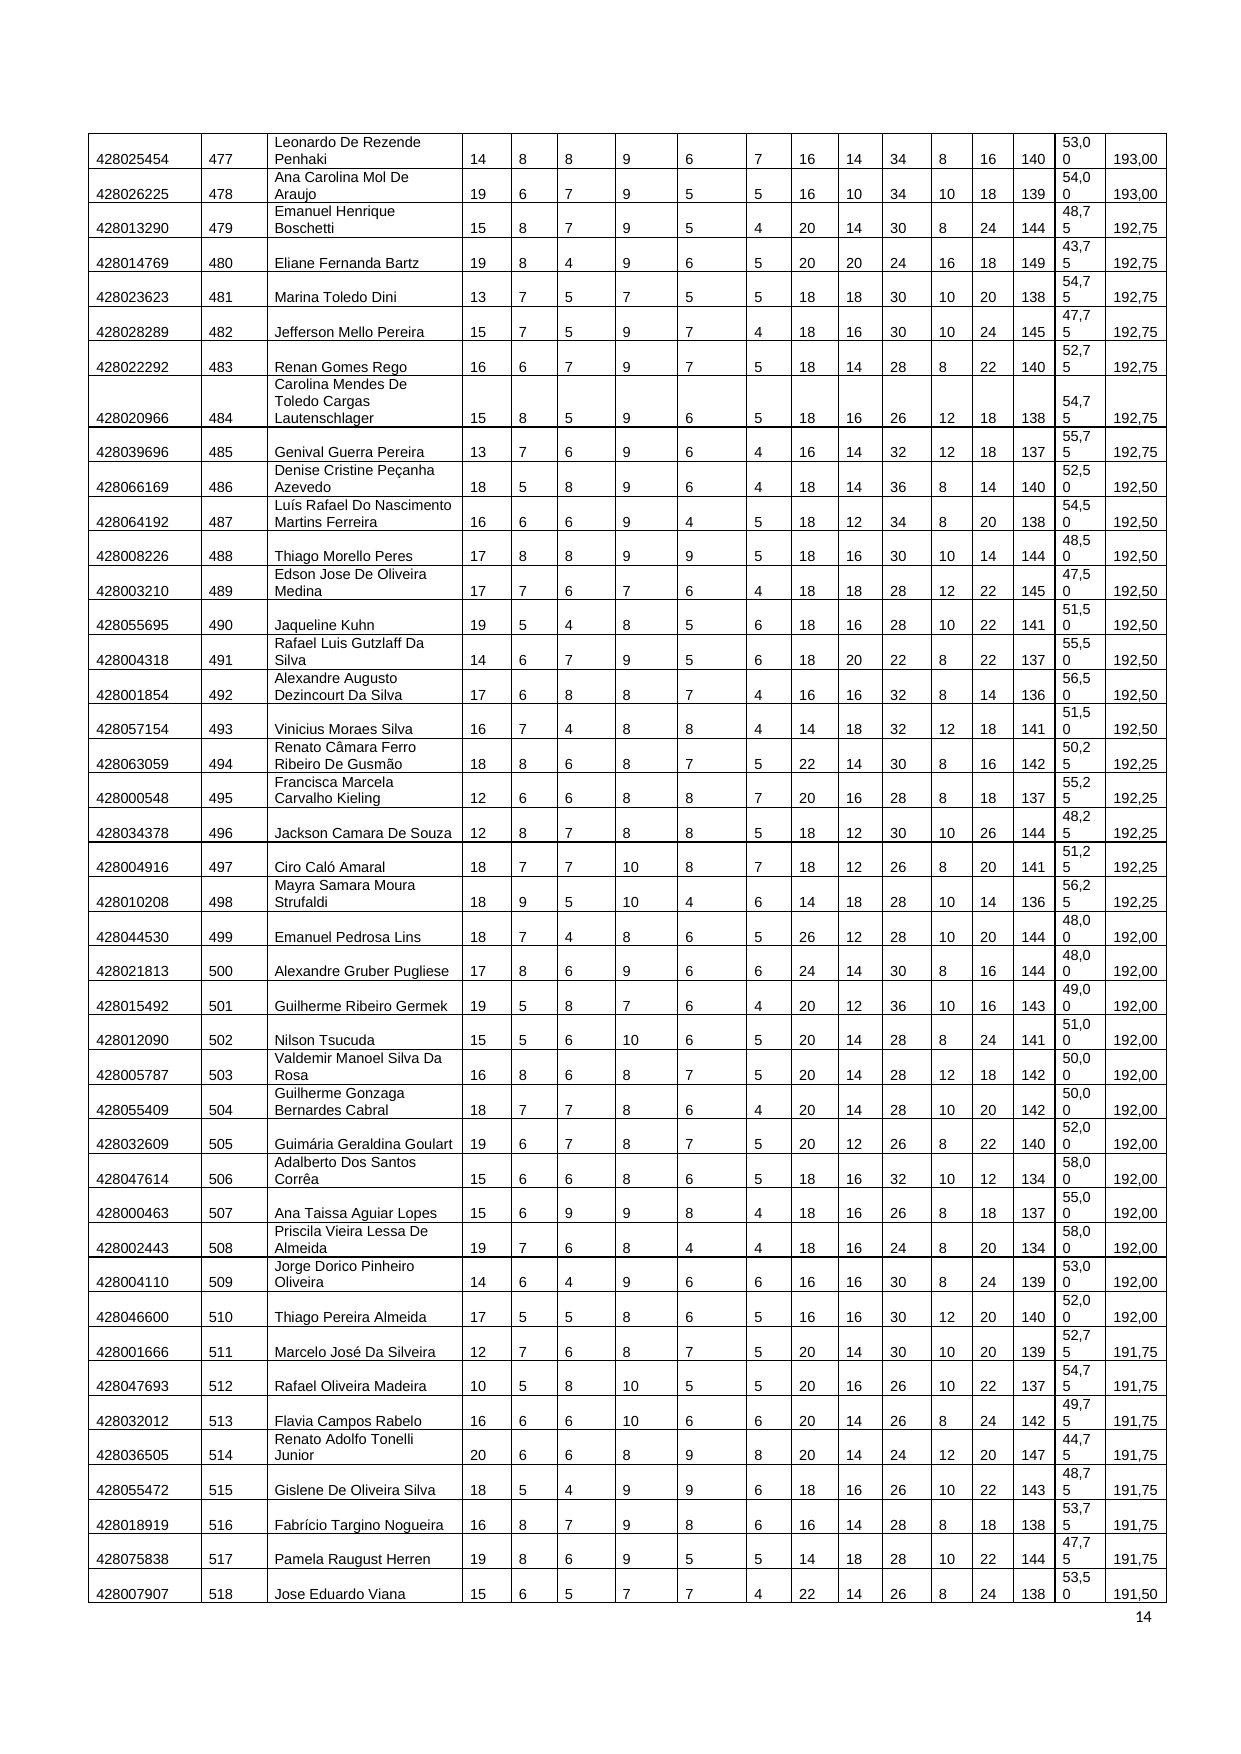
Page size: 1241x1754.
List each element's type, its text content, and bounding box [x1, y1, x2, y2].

table_cell 8 [932, 670, 972, 703]
table_cell 20 [792, 1327, 838, 1360]
table_cell 28 [883, 773, 931, 807]
table_cell 16 [792, 1500, 838, 1533]
table_cell 32 [883, 428, 931, 461]
table_cell 6 [747, 1465, 791, 1498]
table_cell 16 [792, 428, 838, 461]
table_cell 192,00 [1106, 1258, 1166, 1291]
table_cell 510 [202, 1292, 267, 1326]
table_cell 14 [792, 1534, 838, 1568]
table_cell 428004318 [89, 635, 201, 668]
table_cell 13 [463, 428, 511, 461]
table_cell 18 [839, 877, 882, 911]
table_cell 7 [558, 169, 615, 202]
table_cell 18 [973, 1500, 1013, 1533]
table_cell 14 [792, 877, 838, 911]
table_cell 12 [932, 704, 972, 738]
table_cell 28 [883, 566, 931, 599]
table_cell 9 [678, 1465, 746, 1498]
table_cell 8 [616, 1223, 677, 1256]
table_cell 4 [747, 1188, 791, 1222]
table_cell 483 [202, 341, 267, 375]
table_cell 15 [463, 1154, 511, 1187]
table_cell 58,00 [1056, 1223, 1105, 1256]
table_cell 5 [558, 877, 615, 911]
table_cell 34 [883, 169, 931, 202]
table_cell 15 [463, 1569, 511, 1602]
table_cell 4 [558, 1465, 615, 1498]
table_cell 14 [839, 1015, 882, 1049]
table_cell 500 [202, 946, 267, 980]
table_cell 7 [558, 1119, 615, 1153]
table_cell 6 [678, 1396, 746, 1429]
table_cell 14 [463, 1258, 511, 1291]
table_cell 16 [839, 773, 882, 807]
table_cell Eliane Fernanda Bartz [268, 238, 462, 271]
table_cell 18 [792, 272, 838, 306]
table_cell 24 [883, 1223, 931, 1256]
table_cell 8 [616, 739, 677, 772]
table_cell 16 [463, 497, 511, 530]
table_cell 14 [839, 946, 882, 980]
table_cell 22 [883, 635, 931, 668]
table_cell 55,50 [1056, 635, 1105, 668]
table_cell 18 [792, 462, 838, 496]
table_cell 18 [792, 497, 838, 530]
table_cell 10 [932, 912, 972, 945]
table_cell 15 [463, 376, 511, 426]
table_cell 9 [616, 1258, 677, 1291]
table_cell 24 [973, 1569, 1013, 1602]
table_cell Ana Taissa Aguiar Lopes [268, 1188, 462, 1222]
table_cell 9 [558, 1188, 615, 1222]
table_cell Rafael Oliveira Madeira [268, 1361, 462, 1395]
table_cell 4 [747, 462, 791, 496]
table_cell 18 [839, 566, 882, 599]
table_cell 5 [558, 307, 615, 340]
table_cell 50,00 [1056, 1085, 1105, 1118]
table_cell 20 [463, 1430, 511, 1464]
table_cell 19 [463, 1534, 511, 1568]
table_cell 10 [932, 169, 972, 202]
table_cell 7 [512, 1223, 557, 1256]
table_cell Priscila Vieira Lessa De Almeida [268, 1223, 462, 1256]
table_cell 192,25 [1106, 773, 1166, 807]
table_cell 6 [678, 566, 746, 599]
table_cell 51,50 [1056, 704, 1105, 738]
table_cell 18 [839, 272, 882, 306]
table_cell 498 [202, 877, 267, 911]
table_cell 20 [792, 1119, 838, 1153]
table_cell 502 [202, 1015, 267, 1049]
table_cell 8 [932, 1188, 972, 1222]
table_cell 6 [747, 1258, 791, 1291]
table_cell 9 [616, 341, 677, 375]
table_cell 192,00 [1106, 1119, 1166, 1153]
table_cell 17 [463, 1292, 511, 1326]
table_cell 8 [512, 1050, 557, 1083]
table_cell 497 [202, 843, 267, 876]
table_cell 6 [512, 635, 557, 668]
table_cell 428055409 [89, 1085, 201, 1118]
table_cell 26 [973, 808, 1013, 841]
table_cell 6 [558, 739, 615, 772]
table_cell 4 [558, 238, 615, 271]
table_cell Denise Cristine Peçanha Azevedo [268, 462, 462, 496]
table_cell 9 [616, 462, 677, 496]
table_cell 8 [616, 1292, 677, 1326]
table_cell 8 [932, 843, 972, 876]
table_cell 4 [747, 1085, 791, 1118]
table_cell 10 [616, 1361, 677, 1395]
table_cell 8 [558, 981, 615, 1014]
table_cell 18 [839, 1534, 882, 1568]
table_cell 8 [932, 203, 972, 237]
table_cell 26 [883, 1188, 931, 1222]
table_cell 22 [973, 635, 1013, 668]
table_cell 14 [973, 462, 1013, 496]
table_cell 5 [678, 1534, 746, 1568]
table_cell 8 [678, 1500, 746, 1533]
table_cell 10 [932, 531, 972, 565]
table_cell 9 [616, 203, 677, 237]
table_cell 9 [512, 877, 557, 911]
table_cell 18 [973, 376, 1013, 426]
table_cell 428001854 [89, 670, 201, 703]
table_cell 8 [616, 600, 677, 634]
table_cell 16 [463, 704, 511, 738]
table_cell 192,50 [1106, 497, 1166, 530]
table_cell 14 [839, 428, 882, 461]
table_cell 22 [973, 1534, 1013, 1568]
table_cell 12 [932, 1430, 972, 1464]
table_cell 192,00 [1106, 1292, 1166, 1326]
table_cell 6 [678, 912, 746, 945]
table_cell 30 [883, 1258, 931, 1291]
table_cell 5 [678, 272, 746, 306]
table_cell 5 [747, 238, 791, 271]
table_cell 12 [839, 843, 882, 876]
table_cell 479 [202, 203, 267, 237]
table_cell 16 [839, 600, 882, 634]
table_cell 428055695 [89, 600, 201, 634]
table_cell 9 [678, 531, 746, 565]
table_cell 10 [616, 877, 677, 911]
table_cell 501 [202, 981, 267, 1014]
table_cell 12 [463, 773, 511, 807]
table_cell Rafael Luis Gutzlaff Da Silva [268, 635, 462, 668]
table_cell 8 [616, 1430, 677, 1464]
table_cell 8 [932, 946, 972, 980]
table_cell 136 [1014, 877, 1054, 911]
table_cell 481 [202, 272, 267, 306]
table_cell 6 [678, 1154, 746, 1187]
table_cell 18 [973, 773, 1013, 807]
table_cell 12 [932, 428, 972, 461]
table_cell Jaqueline Kuhn [268, 600, 462, 634]
table_cell 7 [512, 704, 557, 738]
table_cell 24 [973, 1258, 1013, 1291]
table_cell 5 [747, 1119, 791, 1153]
table_cell 192,75 [1106, 238, 1166, 271]
table_cell 8 [932, 1258, 972, 1291]
table_cell 7 [512, 1085, 557, 1118]
table_cell 20 [792, 1361, 838, 1395]
table_cell 16 [973, 134, 1013, 167]
table_cell Renan Gomes Rego [268, 341, 462, 375]
table_cell Carolina Mendes De Toledo Cargas Lautenschlager [268, 376, 462, 426]
table_cell 4 [747, 203, 791, 237]
table_cell 5 [747, 1534, 791, 1568]
table_cell 14 [839, 203, 882, 237]
table_cell 20 [973, 1327, 1013, 1360]
table_cell 5 [678, 169, 746, 202]
table_cell 10 [932, 1465, 972, 1498]
table_cell 30 [883, 739, 931, 772]
table_cell 14 [973, 670, 1013, 703]
table_cell 428026225 [89, 169, 201, 202]
table_cell 428000463 [89, 1188, 201, 1222]
table_cell 9 [616, 307, 677, 340]
table_cell 5 [747, 1361, 791, 1395]
table_cell Emanuel Henrique Boschetti [268, 203, 462, 237]
table_cell 517 [202, 1534, 267, 1568]
table_cell 26 [883, 843, 931, 876]
table_cell 192,50 [1106, 600, 1166, 634]
table_cell 145 [1014, 307, 1054, 340]
table_cell 6 [558, 773, 615, 807]
table_cell 18 [973, 169, 1013, 202]
table_cell 4 [747, 428, 791, 461]
table_cell 428018919 [89, 1500, 201, 1533]
table_cell 16 [463, 1500, 511, 1533]
table_cell 4 [678, 877, 746, 911]
table_cell 4 [558, 1258, 615, 1291]
table_cell 5 [747, 912, 791, 945]
table_cell 6 [747, 877, 791, 911]
table_cell 55,75 [1056, 428, 1105, 461]
table_cell Guilherme Ribeiro Germek [268, 981, 462, 1014]
table_cell 30 [883, 1292, 931, 1326]
table_cell 494 [202, 739, 267, 772]
table_cell 30 [883, 1327, 931, 1360]
table_cell 14 [463, 134, 511, 167]
table_cell 10 [616, 843, 677, 876]
table_cell 17 [463, 670, 511, 703]
table_cell 136 [1014, 670, 1054, 703]
table_cell Marcelo José Da Silveira [268, 1327, 462, 1360]
table_cell 8 [558, 462, 615, 496]
table_cell 7 [616, 272, 677, 306]
table_cell 192,00 [1106, 981, 1166, 1014]
table_cell 428010208 [89, 877, 201, 911]
table_cell 8 [616, 1085, 677, 1118]
table_cell 7 [616, 981, 677, 1014]
table_cell 8 [932, 1119, 972, 1153]
table_cell 140 [1014, 134, 1054, 167]
table_cell 36 [883, 462, 931, 496]
table_cell 8 [616, 670, 677, 703]
table_cell 9 [616, 376, 677, 426]
table_cell 8 [512, 1534, 557, 1568]
table_cell 9 [616, 497, 677, 530]
table_cell 145 [1014, 566, 1054, 599]
table_cell 428002443 [89, 1223, 201, 1256]
table_cell 53,50 [1056, 1569, 1105, 1602]
table_cell 14 [839, 1050, 882, 1083]
table_cell 9 [616, 946, 677, 980]
table_cell 8 [512, 739, 557, 772]
table_cell 428047693 [89, 1361, 201, 1395]
table_cell 43,75 [1056, 238, 1105, 271]
table_cell 18 [463, 912, 511, 945]
table_cell 12 [839, 912, 882, 945]
table_cell 6 [558, 1327, 615, 1360]
table_cell 14 [839, 462, 882, 496]
table_cell Alexandre Gruber Pugliese [268, 946, 462, 980]
table_cell 428021813 [89, 946, 201, 980]
table_cell 6 [678, 376, 746, 426]
table_cell 9 [616, 531, 677, 565]
table_cell 7 [512, 843, 557, 876]
table_cell 20 [792, 203, 838, 237]
table_cell 5 [747, 1292, 791, 1326]
table_cell 8 [512, 376, 557, 426]
table_cell 30 [883, 203, 931, 237]
table_cell 53,00 [1056, 1258, 1105, 1291]
table_cell 428075838 [89, 1534, 201, 1568]
table_cell 18 [792, 566, 838, 599]
table_cell Guimária Geraldina Goulart [268, 1119, 462, 1153]
table_cell 26 [883, 1119, 931, 1153]
table_cell 18 [463, 462, 511, 496]
table_cell 7 [558, 1500, 615, 1533]
table_cell 28 [883, 1015, 931, 1049]
table_cell 26 [883, 376, 931, 426]
table_cell 428008226 [89, 531, 201, 565]
table_cell 8 [616, 808, 677, 841]
table_cell 7 [512, 566, 557, 599]
table_cell 19 [463, 600, 511, 634]
table_cell 20 [973, 497, 1013, 530]
table_cell 143 [1014, 1465, 1054, 1498]
table_cell 8 [512, 531, 557, 565]
table_cell 7 [512, 272, 557, 306]
table_cell 18 [792, 1465, 838, 1498]
table_cell 7 [616, 566, 677, 599]
table_cell 18 [792, 843, 838, 876]
table_cell Thiago Morello Peres [268, 531, 462, 565]
table_cell 16 [839, 1188, 882, 1222]
table_cell 7 [747, 843, 791, 876]
table_cell 192,75 [1106, 203, 1166, 237]
table_cell 10 [616, 1396, 677, 1429]
table_cell 16 [463, 341, 511, 375]
table_cell 428032012 [89, 1396, 201, 1429]
table_cell 5 [678, 600, 746, 634]
table_cell 140 [1014, 462, 1054, 496]
table_cell 6 [558, 428, 615, 461]
table_cell 12 [932, 376, 972, 426]
table_cell 30 [883, 946, 931, 980]
table_cell 32 [883, 670, 931, 703]
table_cell 5 [512, 1465, 557, 1498]
table_cell 32 [883, 1154, 931, 1187]
table_cell 428005787 [89, 1050, 201, 1083]
table_cell 192,00 [1106, 1015, 1166, 1049]
table_cell 6 [512, 341, 557, 375]
table_cell 53,00 [1056, 134, 1105, 167]
table_cell 48,00 [1056, 912, 1105, 945]
table_cell 5 [747, 272, 791, 306]
table_cell 20 [792, 1430, 838, 1464]
table_cell 10 [932, 1154, 972, 1187]
table_cell 428001666 [89, 1327, 201, 1360]
table_cell 54,75 [1056, 272, 1105, 306]
table_cell 6 [512, 773, 557, 807]
table_cell 51,00 [1056, 1015, 1105, 1049]
table_cell Renato Câmara Ferro Ribeiro De Gusmão [268, 739, 462, 772]
table_cell 10 [932, 1534, 972, 1568]
table_cell 18 [792, 1154, 838, 1187]
table_cell 5 [512, 600, 557, 634]
table_cell 52,50 [1056, 462, 1105, 496]
table_cell 15 [463, 307, 511, 340]
table_cell 6 [558, 1396, 615, 1429]
table_cell 5 [678, 1361, 746, 1395]
table_cell 6 [512, 1258, 557, 1291]
table_cell 6 [678, 238, 746, 271]
table_cell 12 [932, 566, 972, 599]
table_cell 5 [512, 1015, 557, 1049]
table_cell 52,00 [1056, 1292, 1105, 1326]
table_cell 18 [463, 1465, 511, 1498]
table_cell 28 [883, 600, 931, 634]
table_cell 28 [883, 912, 931, 945]
table_cell Alexandre Augusto Dezincourt Da Silva [268, 670, 462, 703]
table_cell 8 [932, 134, 972, 167]
table_cell 6 [678, 946, 746, 980]
table_cell 5 [747, 169, 791, 202]
table_cell 20 [973, 912, 1013, 945]
table_cell 6 [678, 981, 746, 1014]
table_cell 6 [747, 635, 791, 668]
table_cell 6 [512, 1188, 557, 1222]
table_cell 22 [973, 1119, 1013, 1153]
table_cell 509 [202, 1258, 267, 1291]
table_cell 7 [747, 134, 791, 167]
table_cell 428025454 [89, 134, 201, 167]
table_cell 18 [839, 704, 882, 738]
table_cell 7 [512, 428, 557, 461]
table_cell 10 [839, 169, 882, 202]
table_cell 137 [1014, 428, 1054, 461]
table_cell 47,75 [1056, 307, 1105, 340]
table_cell 480 [202, 238, 267, 271]
table_cell 140 [1014, 341, 1054, 375]
table_cell 54,75 [1056, 376, 1105, 426]
table_cell 7 [747, 773, 791, 807]
table_cell 10 [616, 1015, 677, 1049]
table_cell 142 [1014, 739, 1054, 772]
table_cell 22 [973, 341, 1013, 375]
table_cell 26 [883, 1396, 931, 1429]
table_cell 192,00 [1106, 1085, 1166, 1118]
table_cell 192,75 [1106, 376, 1166, 426]
table_cell 10 [932, 808, 972, 841]
table_cell 30 [883, 307, 931, 340]
table_cell 147 [1014, 1430, 1054, 1464]
table_cell 15 [463, 1015, 511, 1049]
table_cell 4 [558, 704, 615, 738]
table_cell 140 [1014, 1119, 1054, 1153]
table_cell 7 [558, 843, 615, 876]
table_cell 26 [883, 1465, 931, 1498]
table_cell 137 [1014, 773, 1054, 807]
table_cell 14 [973, 531, 1013, 565]
table_cell 8 [616, 1050, 677, 1083]
table_cell 490 [202, 600, 267, 634]
table_cell 428014769 [89, 238, 201, 271]
table_cell 8 [512, 1500, 557, 1533]
table_cell 8 [932, 462, 972, 496]
table_cell 18 [792, 307, 838, 340]
table_cell 15 [463, 1188, 511, 1222]
table_cell 141 [1014, 1015, 1054, 1049]
table_cell 140 [1014, 1292, 1054, 1326]
table_cell 7 [558, 635, 615, 668]
table_cell 50,25 [1056, 739, 1105, 772]
table_cell 514 [202, 1430, 267, 1464]
table_cell 192,00 [1106, 946, 1166, 980]
table_cell 26 [883, 1361, 931, 1395]
table_cell 141 [1014, 600, 1054, 634]
table_cell 26 [883, 1569, 931, 1602]
table_cell 512 [202, 1361, 267, 1395]
table_cell 8 [932, 1223, 972, 1256]
table_cell 7 [678, 1327, 746, 1360]
table_cell 428036505 [89, 1430, 201, 1464]
table_cell 44,75 [1056, 1430, 1105, 1464]
table_cell 16 [973, 739, 1013, 772]
table_cell 428003210 [89, 566, 201, 599]
table_cell 10 [932, 1327, 972, 1360]
table_cell 20 [792, 238, 838, 271]
table_cell 14 [839, 1569, 882, 1602]
table_cell 8 [558, 1361, 615, 1395]
table_cell 496 [202, 808, 267, 841]
table_cell 5 [512, 981, 557, 1014]
table_cell 16 [839, 1465, 882, 1498]
table_cell 8 [747, 1430, 791, 1464]
table_cell 191,75 [1106, 1361, 1166, 1395]
table_cell 18 [792, 1223, 838, 1256]
table_cell 4 [747, 704, 791, 738]
table_cell 34 [883, 134, 931, 167]
table_cell 192,25 [1106, 843, 1166, 876]
table_cell 12 [839, 497, 882, 530]
table_cell 428039696 [89, 428, 201, 461]
table_cell Gislene De Oliveira Silva [268, 1465, 462, 1498]
table_cell 56,50 [1056, 670, 1105, 703]
table_cell 30 [883, 808, 931, 841]
table_cell Pamela Raugust Herren [268, 1534, 462, 1568]
table_cell 6 [512, 1430, 557, 1464]
table_cell Guilherme Gonzaga Bernardes Cabral [268, 1085, 462, 1118]
table_cell 9 [616, 238, 677, 271]
table_cell 7 [512, 1327, 557, 1360]
table_cell 134 [1014, 1223, 1054, 1256]
table_cell 47,50 [1056, 566, 1105, 599]
table_cell 8 [512, 946, 557, 980]
table_cell 428007907 [89, 1569, 201, 1602]
table_cell 192,50 [1106, 531, 1166, 565]
table_cell 6 [558, 1534, 615, 1568]
table_cell 8 [932, 497, 972, 530]
table_cell 142 [1014, 1050, 1054, 1083]
table_cell 493 [202, 704, 267, 738]
table_cell 10 [932, 307, 972, 340]
table_cell 192,25 [1106, 739, 1166, 772]
table_cell 10 [932, 877, 972, 911]
table_cell 12 [932, 1292, 972, 1326]
table_cell 8 [512, 203, 557, 237]
table_cell 26 [792, 912, 838, 945]
table_cell 8 [932, 1396, 972, 1429]
table_cell 9 [616, 134, 677, 167]
table_cell 54,00 [1056, 169, 1105, 202]
table_cell 52,75 [1056, 341, 1105, 375]
table_cell 511 [202, 1327, 267, 1360]
table_cell 20 [792, 1396, 838, 1429]
table_cell 6 [747, 1396, 791, 1429]
table_cell 24 [883, 1430, 931, 1464]
table_cell 8 [616, 1327, 677, 1360]
table_cell 9 [616, 428, 677, 461]
table_cell 18 [463, 877, 511, 911]
table_cell Flavia Campos Rabelo [268, 1396, 462, 1429]
table_cell 16 [839, 1258, 882, 1291]
table_cell 18 [973, 1188, 1013, 1222]
table_cell 10 [932, 600, 972, 634]
table_cell 192,00 [1106, 1050, 1166, 1083]
table_cell 8 [932, 341, 972, 375]
table_cell 8 [678, 704, 746, 738]
table_cell 5 [747, 1154, 791, 1187]
table_cell 144 [1014, 1534, 1054, 1568]
table_cell 19 [463, 238, 511, 271]
table_cell 22 [973, 1361, 1013, 1395]
table_cell 428032609 [89, 1119, 201, 1153]
table_cell 4 [747, 307, 791, 340]
table_cell 5 [678, 203, 746, 237]
table_cell 22 [792, 1569, 838, 1602]
table_cell 6 [558, 566, 615, 599]
table_cell 14 [839, 1430, 882, 1464]
table_cell 18 [792, 635, 838, 668]
table_cell 149 [1014, 238, 1054, 271]
table_cell 8 [678, 808, 746, 841]
table_cell 428057154 [89, 704, 201, 738]
table_cell 5 [747, 1015, 791, 1049]
table_cell 24 [883, 238, 931, 271]
table_cell 513 [202, 1396, 267, 1429]
table_cell 52,75 [1056, 1327, 1105, 1360]
table_cell 5 [512, 462, 557, 496]
table_cell 5 [747, 376, 791, 426]
table_cell 7 [558, 203, 615, 237]
table_cell Jackson Camara De Souza [268, 808, 462, 841]
table_cell 48,50 [1056, 531, 1105, 565]
table_cell Adalberto Dos Santos Corrêa [268, 1154, 462, 1187]
table_cell 7 [512, 912, 557, 945]
table_cell 4 [747, 670, 791, 703]
table_cell 10 [932, 1085, 972, 1118]
table_cell 8 [616, 773, 677, 807]
table_cell 20 [973, 843, 1013, 876]
table_cell 16 [839, 376, 882, 426]
table_cell 428028289 [89, 307, 201, 340]
table_cell 12 [463, 808, 511, 841]
table_cell 20 [839, 238, 882, 271]
table_cell 144 [1014, 531, 1054, 565]
table_cell 6 [512, 1396, 557, 1429]
table_cell 428023623 [89, 272, 201, 306]
table_cell 12 [463, 1327, 511, 1360]
table_cell 134 [1014, 1154, 1054, 1187]
table_cell 484 [202, 376, 267, 426]
table_cell Ana Carolina Mol De Araujo [268, 169, 462, 202]
table_cell 478 [202, 169, 267, 202]
table_cell 7 [558, 1085, 615, 1118]
table_cell 6 [747, 600, 791, 634]
table_cell 138 [1014, 1500, 1054, 1533]
table_cell 7 [678, 670, 746, 703]
table_cell 137 [1014, 1188, 1054, 1222]
table_cell 477 [202, 134, 267, 167]
table_cell 34 [883, 497, 931, 530]
table_cell 6 [678, 1258, 746, 1291]
table_cell 5 [747, 341, 791, 375]
table_cell 20 [973, 1292, 1013, 1326]
table_cell 28 [883, 1085, 931, 1118]
table_cell 14 [839, 341, 882, 375]
table_cell 428064192 [89, 497, 201, 530]
table_cell 19 [463, 1119, 511, 1153]
table_cell 17 [463, 531, 511, 565]
table_cell 508 [202, 1223, 267, 1256]
table_cell 139 [1014, 169, 1054, 202]
table_cell Valdemir Manoel Silva Da Rosa [268, 1050, 462, 1083]
table_cell 4 [747, 1223, 791, 1256]
table_cell 32 [883, 704, 931, 738]
table_cell Francisca Marcela Carvalho Kieling [268, 773, 462, 807]
table_cell 138 [1014, 272, 1054, 306]
table_cell 8 [616, 912, 677, 945]
table_cell 489 [202, 566, 267, 599]
table_cell 9 [616, 1188, 677, 1222]
table_cell 428063059 [89, 739, 201, 772]
table_cell 428020966 [89, 376, 201, 426]
table_cell 139 [1014, 1258, 1054, 1291]
table_cell 16 [839, 531, 882, 565]
table_cell 8 [616, 1119, 677, 1153]
table_cell 24 [973, 1015, 1013, 1049]
table_cell 141 [1014, 843, 1054, 876]
table_cell 191,75 [1106, 1534, 1166, 1568]
table_cell 19 [463, 981, 511, 1014]
table_cell 193,00 [1106, 169, 1166, 202]
table_cell 28 [883, 877, 931, 911]
table_cell 18 [973, 428, 1013, 461]
table_cell 6 [558, 1050, 615, 1083]
table_cell 19 [463, 169, 511, 202]
table_cell 192,75 [1106, 307, 1166, 340]
table_cell 6 [678, 428, 746, 461]
table_cell 138 [1014, 376, 1054, 426]
table_cell 10 [932, 1361, 972, 1395]
table_cell 13 [463, 272, 511, 306]
table_cell 28 [883, 341, 931, 375]
table_cell 428046600 [89, 1292, 201, 1326]
table_cell 5 [747, 1050, 791, 1083]
table_cell 5 [747, 497, 791, 530]
table_cell 58,00 [1056, 1154, 1105, 1187]
table_cell 10 [932, 272, 972, 306]
table_cell 428034378 [89, 808, 201, 841]
table_cell 6 [678, 134, 746, 167]
table_cell 428047614 [89, 1154, 201, 1187]
table_cell 28 [883, 1050, 931, 1083]
table_cell 7 [678, 341, 746, 375]
table_cell 20 [973, 1430, 1013, 1464]
table_cell Edson Jose De Oliveira Medina [268, 566, 462, 599]
table_cell 5 [747, 1327, 791, 1360]
table_cell 506 [202, 1154, 267, 1187]
table_cell 428004916 [89, 843, 201, 876]
table_cell 191,75 [1106, 1327, 1166, 1360]
table_cell 5 [558, 272, 615, 306]
table_cell 503 [202, 1050, 267, 1083]
table_cell 139 [1014, 1327, 1054, 1360]
table_cell 16 [839, 1223, 882, 1256]
table_cell 36 [883, 981, 931, 1014]
table_cell 8 [512, 134, 557, 167]
table_cell 8 [512, 808, 557, 841]
table_cell 49,00 [1056, 981, 1105, 1014]
table_cell 144 [1014, 808, 1054, 841]
table_cell 55,25 [1056, 773, 1105, 807]
table_cell 5 [558, 376, 615, 426]
table_cell 6 [678, 1292, 746, 1326]
table_cell 18 [792, 808, 838, 841]
table_cell 54,50 [1056, 497, 1105, 530]
table_cell 6 [512, 1119, 557, 1153]
table_cell 17 [463, 566, 511, 599]
table_cell Luís Rafael Do Nascimento Martins Ferreira [268, 497, 462, 530]
table_cell 5 [747, 739, 791, 772]
table_cell 20 [973, 1085, 1013, 1118]
table_cell 16 [792, 1258, 838, 1291]
table_cell 495 [202, 773, 267, 807]
table_cell 50,00 [1056, 1050, 1105, 1083]
table_cell 18 [792, 531, 838, 565]
table_cell Vinicius Moraes Silva [268, 704, 462, 738]
table_cell 7 [512, 307, 557, 340]
table_cell 20 [792, 1050, 838, 1083]
table_cell 6 [747, 1500, 791, 1533]
table_cell 192,50 [1106, 670, 1166, 703]
table_cell 7 [678, 1119, 746, 1153]
table_cell 143 [1014, 981, 1054, 1014]
table_cell 192,00 [1106, 1223, 1166, 1256]
table_cell 8 [678, 843, 746, 876]
table_cell 516 [202, 1500, 267, 1533]
table_cell 192,25 [1106, 877, 1166, 911]
table_cell 54,75 [1056, 1361, 1105, 1395]
table_cell 24 [973, 307, 1013, 340]
table_cell Thiago Pereira Almeida [268, 1292, 462, 1326]
table_cell 8 [512, 238, 557, 271]
table_cell 14 [839, 1327, 882, 1360]
table_cell 137 [1014, 635, 1054, 668]
table_cell 12 [839, 981, 882, 1014]
table_cell 12 [839, 1119, 882, 1153]
table_cell 6 [747, 946, 791, 980]
table_cell 49,75 [1056, 1396, 1105, 1429]
table_cell 6 [558, 1154, 615, 1187]
table_cell 20 [973, 272, 1013, 306]
table_cell 48,75 [1056, 203, 1105, 237]
table_cell 5 [558, 1292, 615, 1326]
table_cell Fabrício Targino Nogueira [268, 1500, 462, 1533]
table_cell 24 [973, 1396, 1013, 1429]
table_cell 192,75 [1106, 272, 1166, 306]
table_cell 144 [1014, 203, 1054, 237]
table_cell 18 [792, 341, 838, 375]
table_cell 192,50 [1106, 635, 1166, 668]
table_cell 5 [558, 1569, 615, 1602]
table_cell 30 [883, 272, 931, 306]
table_cell 192,75 [1106, 341, 1166, 375]
table_cell 18 [973, 704, 1013, 738]
table_cell 53,75 [1056, 1500, 1105, 1533]
table_cell 16 [839, 307, 882, 340]
table_cell 8 [558, 670, 615, 703]
table_cell 24 [973, 203, 1013, 237]
table_cell 14 [973, 877, 1013, 911]
table_cell 22 [973, 600, 1013, 634]
table_cell 5 [678, 635, 746, 668]
table_cell 20 [973, 1223, 1013, 1256]
table_cell Jefferson Mello Pereira [268, 307, 462, 340]
table_cell 192,25 [1106, 808, 1166, 841]
table_cell 6 [678, 462, 746, 496]
table_cell 428055472 [89, 1465, 201, 1498]
table_cell 17 [463, 946, 511, 980]
table_cell 192,00 [1106, 1188, 1166, 1222]
table_cell 5 [512, 1361, 557, 1395]
table_cell 6 [512, 169, 557, 202]
table_cell 16 [973, 981, 1013, 1014]
table_cell 6 [512, 497, 557, 530]
table_cell 6 [512, 1569, 557, 1602]
table_cell 14 [839, 1500, 882, 1533]
table_cell 16 [973, 946, 1013, 980]
table_cell 505 [202, 1119, 267, 1153]
table_cell 6 [558, 1015, 615, 1049]
table_cell 18 [463, 1085, 511, 1118]
table_cell 20 [792, 981, 838, 1014]
table_cell 428044530 [89, 912, 201, 945]
table_cell 8 [616, 704, 677, 738]
table_cell 20 [792, 773, 838, 807]
table_cell 16 [839, 1292, 882, 1326]
table_cell 16 [792, 1292, 838, 1326]
table_cell 428013290 [89, 203, 201, 237]
table_cell 48,00 [1056, 946, 1105, 980]
table_cell 499 [202, 912, 267, 945]
table_cell 18 [463, 739, 511, 772]
table_cell 515 [202, 1465, 267, 1498]
table_cell 7 [616, 1569, 677, 1602]
table_cell 482 [202, 307, 267, 340]
table_cell 8 [932, 739, 972, 772]
table_cell 20 [839, 635, 882, 668]
table_cell 428022292 [89, 341, 201, 375]
table_cell 5 [512, 1292, 557, 1326]
table_cell Marina Toledo Dini [268, 272, 462, 306]
table_cell 16 [932, 238, 972, 271]
table_cell 9 [616, 1500, 677, 1533]
table_cell 7 [678, 1050, 746, 1083]
table_cell 8 [932, 1500, 972, 1533]
table_cell 16 [839, 670, 882, 703]
table_cell Jose Eduardo Viana [268, 1569, 462, 1602]
table_cell Ciro Caló Amaral [268, 843, 462, 876]
table_cell 30 [883, 531, 931, 565]
table_cell 9 [616, 635, 677, 668]
table_cell 51,50 [1056, 600, 1105, 634]
table_cell 192,50 [1106, 704, 1166, 738]
table_cell 14 [839, 739, 882, 772]
table_cell 7 [678, 1569, 746, 1602]
table_cell 16 [463, 1396, 511, 1429]
table_cell 16 [792, 134, 838, 167]
table_cell 4 [747, 566, 791, 599]
table_cell 18 [463, 843, 511, 876]
table_cell 6 [678, 1085, 746, 1118]
table_cell 492 [202, 670, 267, 703]
table_cell 14 [839, 134, 882, 167]
table_cell 28 [883, 1534, 931, 1568]
table_cell 191,50 [1106, 1569, 1166, 1602]
table_cell 191,75 [1106, 1396, 1166, 1429]
table_cell 428000548 [89, 773, 201, 807]
table_cell 191,75 [1106, 1430, 1166, 1464]
table_cell 6 [678, 1015, 746, 1049]
table_cell 12 [973, 1154, 1013, 1187]
table_cell Mayra Samara Moura Strufaldi [268, 877, 462, 911]
table_cell 191,75 [1106, 1500, 1166, 1533]
table_cell 10 [463, 1361, 511, 1395]
table_cell 8 [678, 773, 746, 807]
table_cell 6 [558, 946, 615, 980]
table_cell 428015492 [89, 981, 201, 1014]
table_cell 15 [463, 203, 511, 237]
table_cell 55,00 [1056, 1188, 1105, 1222]
table_cell 428066169 [89, 462, 201, 496]
table_cell 486 [202, 462, 267, 496]
table_cell 192,75 [1106, 428, 1166, 461]
table_cell 22 [973, 1465, 1013, 1498]
table_cell 19 [463, 1223, 511, 1256]
table_cell 8 [932, 773, 972, 807]
table_cell 144 [1014, 946, 1054, 980]
table_cell 9 [678, 1430, 746, 1464]
table_cell 192,00 [1106, 1154, 1166, 1187]
table_cell 192,00 [1106, 912, 1166, 945]
table_cell 7 [678, 307, 746, 340]
table_cell 6 [558, 1430, 615, 1464]
table_cell 16 [792, 670, 838, 703]
table_cell 4 [678, 497, 746, 530]
table_cell 4 [747, 981, 791, 1014]
table_cell 141 [1014, 704, 1054, 738]
table_cell 4 [678, 1223, 746, 1256]
table_cell Genival Guerra Pereira [268, 428, 462, 461]
table_cell 52,00 [1056, 1119, 1105, 1153]
table_cell 7 [558, 341, 615, 375]
table_cell 7 [558, 808, 615, 841]
table_cell 9 [616, 1465, 677, 1498]
table_cell 48,75 [1056, 1465, 1105, 1498]
table_cell 5 [747, 531, 791, 565]
table_cell Jorge Dorico Pinheiro Oliveira [268, 1258, 462, 1291]
table_cell 137 [1014, 1361, 1054, 1395]
table_cell 28 [883, 1500, 931, 1533]
table_cell 16 [792, 169, 838, 202]
table_cell 56,25 [1056, 877, 1105, 911]
table_cell 20 [792, 1015, 838, 1049]
table_cell 18 [973, 1050, 1013, 1083]
table_cell 507 [202, 1188, 267, 1222]
table_cell 18 [792, 376, 838, 426]
table_cell 138 [1014, 497, 1054, 530]
table_cell 428004110 [89, 1258, 201, 1291]
table_cell 487 [202, 497, 267, 530]
table_cell 9 [616, 169, 677, 202]
table_cell 14 [839, 1085, 882, 1118]
table_cell 491 [202, 635, 267, 668]
table_cell 22 [792, 739, 838, 772]
table_cell 488 [202, 531, 267, 565]
table_cell 48,25 [1056, 808, 1105, 841]
table_cell 8 [616, 1154, 677, 1187]
table_cell 5 [747, 808, 791, 841]
table_cell 12 [932, 1050, 972, 1083]
table_cell 51,25 [1056, 843, 1105, 876]
table_cell Emanuel Pedrosa Lins [268, 912, 462, 945]
table_cell 485 [202, 428, 267, 461]
table_cell 9 [616, 1534, 677, 1568]
table_cell 12 [839, 808, 882, 841]
table_cell 428012090 [89, 1015, 201, 1049]
table_cell Leonardo De Rezende Penhaki [268, 134, 462, 167]
table_cell 10 [932, 981, 972, 1014]
table_cell 6 [558, 497, 615, 530]
table_cell 504 [202, 1085, 267, 1118]
table_cell 20 [792, 1085, 838, 1118]
table_cell 8 [678, 1188, 746, 1222]
table_cell 18 [792, 1188, 838, 1222]
table_cell 142 [1014, 1085, 1054, 1118]
table_cell 7 [678, 739, 746, 772]
table_cell 144 [1014, 912, 1054, 945]
table_cell 8 [932, 635, 972, 668]
table_cell 18 [792, 600, 838, 634]
table_cell 14 [463, 635, 511, 668]
table_cell 192,50 [1106, 566, 1166, 599]
table_cell 16 [839, 1154, 882, 1187]
table_cell 6 [558, 1223, 615, 1256]
table_cell 16 [463, 1050, 511, 1083]
table_cell 6 [512, 1154, 557, 1187]
table_cell Renato Adolfo Tonelli Junior [268, 1430, 462, 1464]
table_cell 192,50 [1106, 462, 1166, 496]
table_cell 14 [792, 704, 838, 738]
table_cell 22 [973, 566, 1013, 599]
table_cell 8 [932, 1015, 972, 1049]
table_cell 4 [558, 600, 615, 634]
table_cell 8 [558, 134, 615, 167]
table_cell 16 [839, 1361, 882, 1395]
table_cell 6 [512, 670, 557, 703]
table_cell 518 [202, 1569, 267, 1602]
table_cell 4 [747, 1569, 791, 1602]
table_cell 193,00 [1106, 134, 1166, 167]
table_cell 138 [1014, 1569, 1054, 1602]
table_cell 18 [973, 238, 1013, 271]
table_cell 47,75 [1056, 1534, 1105, 1568]
table_cell 142 [1014, 1396, 1054, 1429]
table_cell 8 [932, 1569, 972, 1602]
table_cell 8 [558, 531, 615, 565]
table_cell 14 [839, 1396, 882, 1429]
table_cell Nilson Tsucuda [268, 1015, 462, 1049]
table_cell 24 [792, 946, 838, 980]
table_cell 4 [558, 912, 615, 945]
table_cell 191,75 [1106, 1465, 1166, 1498]
